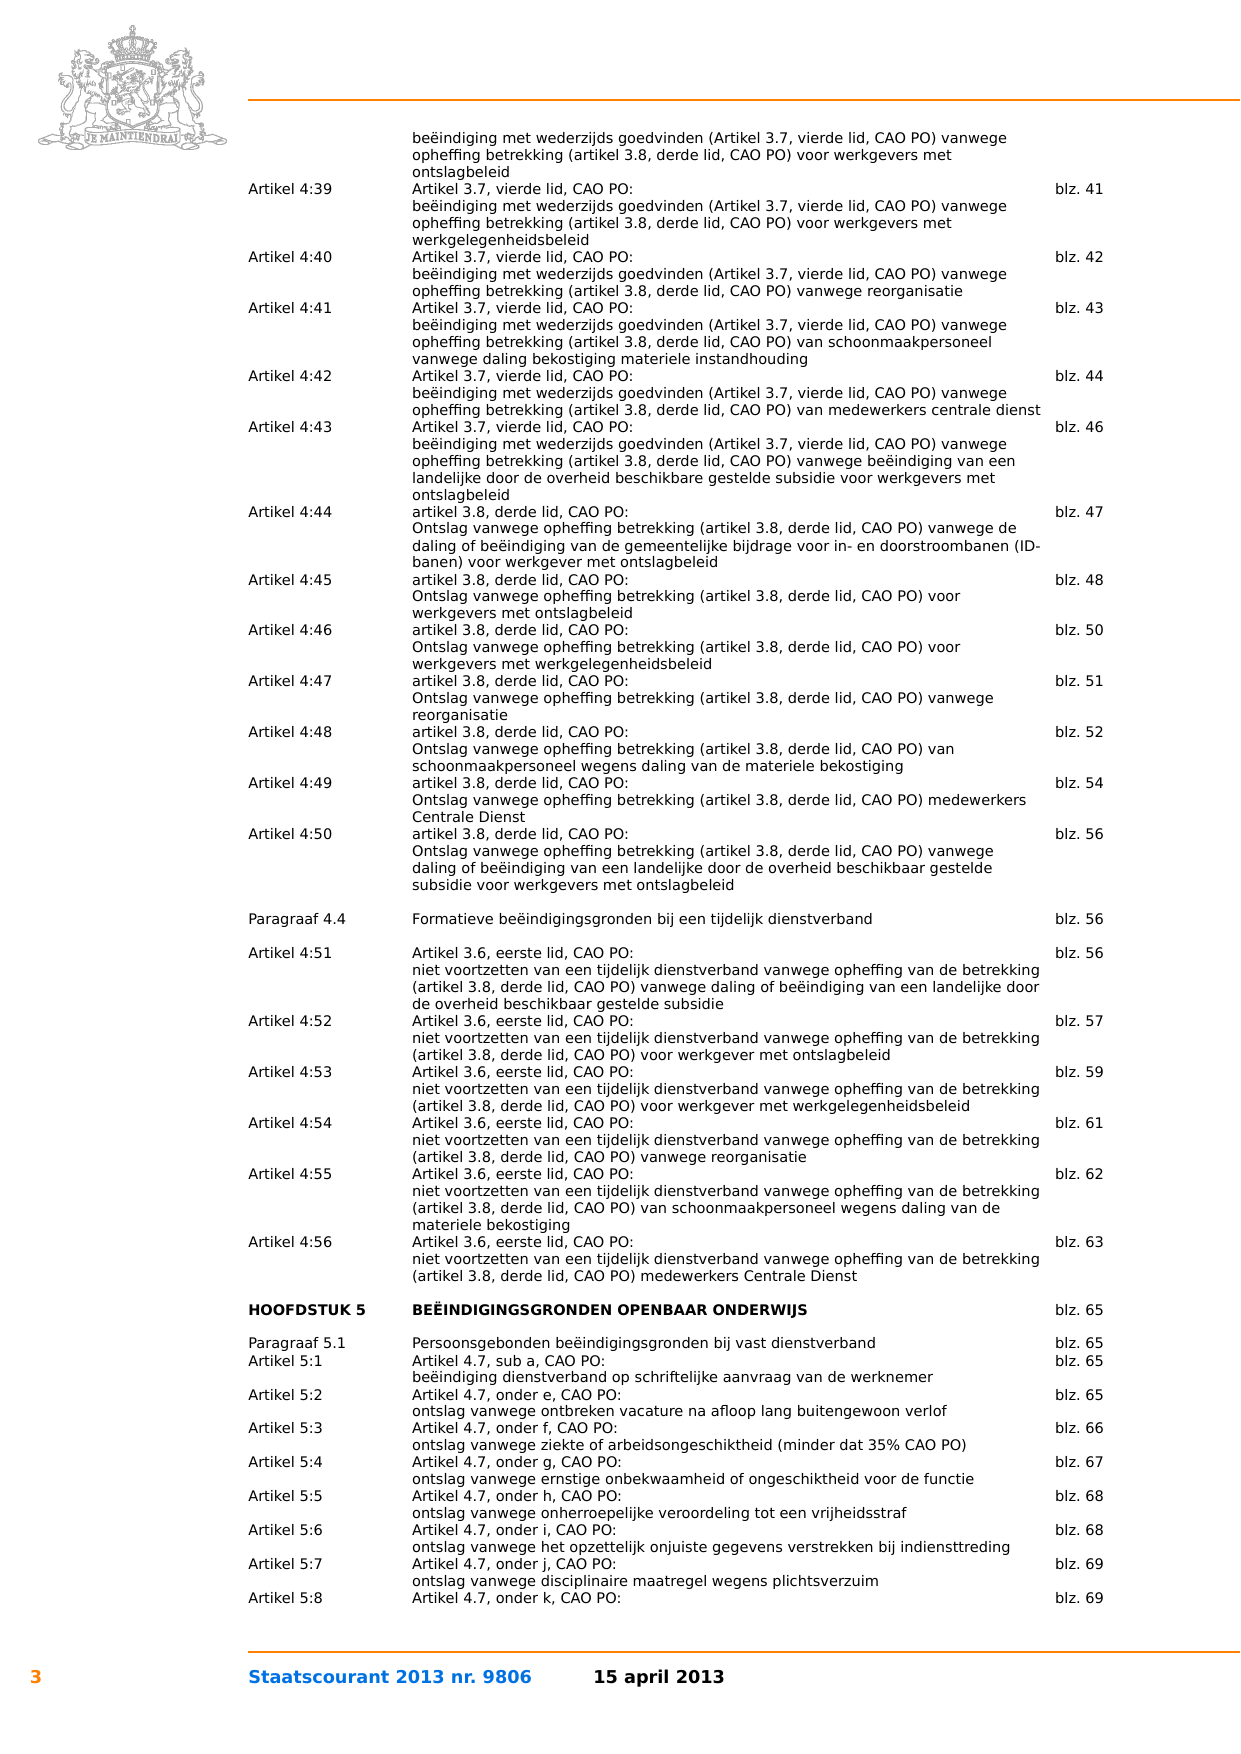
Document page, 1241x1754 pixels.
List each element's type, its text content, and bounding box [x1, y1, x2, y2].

table_cell [248, 792, 406, 826]
table_cell blz. 46 [1049, 419, 1163, 436]
table_cell Ontslag vanwege opheffing betrekking (artikel 3.8, derde lid, CAO PO) vanwege de daling of beëindiging van de gemeentelijke bijdrage voor in- en doorstroombanen (ID-banen) voor werkgever met ontslagbeleid [406, 520, 1049, 571]
table_cell [406, 1285, 1049, 1301]
table_cell [1049, 1369, 1163, 1386]
table_cell Formatieve beëindigingsgronden bij een tijdelijk dienstverband [406, 911, 1049, 928]
table_cell blz. 65 [1049, 1353, 1163, 1369]
table_cell [1049, 741, 1163, 775]
table_cell artikel 3.8, derde lid, CAO PO: [406, 622, 1049, 639]
table_cell [248, 1132, 406, 1166]
table_cell blz. 43 [1049, 300, 1163, 317]
table_cell Artikel 4:46 [248, 622, 406, 639]
table_cell [248, 1183, 406, 1233]
table_cell Artikel 4:56 [248, 1234, 406, 1251]
table_cell Ontslag vanwege opheffing betrekking (artikel 3.8, derde lid, CAO PO) van schoonmaakpersoneel wegens daling van de materiele bekostiging [406, 741, 1049, 775]
table_cell Artikel 4.7, onder i, CAO PO: [406, 1522, 1049, 1539]
table_cell [248, 1030, 406, 1064]
table_cell [1049, 843, 1163, 894]
table_cell blz. 54 [1049, 775, 1163, 792]
table_cell [1049, 385, 1163, 418]
table_cell Artikel 3.6, eerste lid, CAO PO: [406, 1234, 1049, 1251]
table_cell blz. 68 [1049, 1522, 1163, 1539]
table_cell Artikel 3.7, vierde lid, CAO PO: [406, 181, 1049, 198]
table_cell ontslag vanwege disciplinaire maatregel wegens plichtsverzuim [406, 1573, 1049, 1590]
table_cell Paragraaf 5.1 [248, 1335, 406, 1352]
table_cell [1049, 1285, 1163, 1301]
table_cell [1049, 894, 1163, 911]
table_cell [1049, 198, 1163, 249]
table_cell Artikel 5:7 [248, 1556, 406, 1573]
table_cell [248, 1573, 406, 1590]
table_cell [248, 266, 406, 300]
table_cell [406, 894, 1049, 911]
table_cell [248, 1403, 406, 1420]
table_cell artikel 3.8, derde lid, CAO PO: [406, 826, 1049, 843]
table_cell blz. 61 [1049, 1115, 1163, 1132]
table_cell [1049, 1319, 1163, 1335]
table_cell [1049, 690, 1163, 724]
table_cell [1049, 792, 1163, 826]
table_cell [406, 928, 1049, 945]
table_cell [1049, 1183, 1163, 1233]
table_cell Artikel 3.7, vierde lid, CAO PO: [406, 419, 1049, 436]
table_cell [248, 520, 406, 571]
table_cell Artikel 4:48 [248, 724, 406, 741]
table_cell Artikel 5:1 [248, 1353, 406, 1369]
table_cell [1049, 588, 1163, 622]
table_cell [248, 1285, 406, 1301]
table_cell niet voortzetten van een tijdelijk dienstverband vanwege opheffing van de betrekking (artikel 3.8, derde lid, CAO PO) voor werkgever met ontslagbeleid [406, 1030, 1049, 1064]
table_cell Artikel 4:49 [248, 775, 406, 792]
table_cell Artikel 5:6 [248, 1522, 406, 1539]
table_cell [1049, 1573, 1163, 1590]
table_cell [1049, 639, 1163, 673]
table_cell Artikel 4:40 [248, 249, 406, 266]
table_cell Artikel 4:50 [248, 826, 406, 843]
table_cell blz. 56 [1049, 945, 1163, 962]
table_cell [248, 198, 406, 249]
table_cell artikel 3.8, derde lid, CAO PO: [406, 673, 1049, 690]
table_cell [248, 436, 406, 503]
table_cell [248, 690, 406, 724]
table_cell blz. 44 [1049, 368, 1163, 384]
table_cell HOOFDSTUK 5 [248, 1301, 406, 1318]
table_cell Artikel 4:55 [248, 1166, 406, 1183]
table_cell [1049, 1030, 1163, 1064]
table_cell Artikel 4:44 [248, 504, 406, 520]
table_cell niet voortzetten van een tijdelijk dienstverband vanwege opheffing van de betrekking (artikel 3.8, derde lid, CAO PO) voor werkgever met werkgelegenheidsbeleid [406, 1081, 1049, 1115]
table_cell [1049, 928, 1163, 945]
table_cell [248, 843, 406, 894]
table_cell Artikel 4:53 [248, 1064, 406, 1081]
table_cell [1049, 1081, 1163, 1115]
table_cell Ontslag vanwege opheffing betrekking (artikel 3.8, derde lid, CAO PO) vanwege reorganisatie [406, 690, 1049, 724]
table_cell Artikel 4:51 [248, 945, 406, 962]
table_cell [248, 130, 406, 181]
table_cell Artikel 4.7, onder j, CAO PO: [406, 1556, 1049, 1573]
table_cell artikel 3.8, derde lid, CAO PO: [406, 775, 1049, 792]
table_cell blz. 48 [1049, 571, 1163, 588]
table_cell [248, 1081, 406, 1115]
table_cell [248, 588, 406, 622]
table_cell niet voortzetten van een tijdelijk dienstverband vanwege opheffing van de betrekking (artikel 3.8, derde lid, CAO PO) medewerkers Centrale Dienst [406, 1251, 1049, 1284]
table_cell [248, 741, 406, 775]
table_cell blz. 47 [1049, 504, 1163, 520]
table_cell Persoonsgebonden beëindigingsgronden bij vast dienstverband [406, 1335, 1049, 1352]
table_cell Artikel 4.7, onder h, CAO PO: [406, 1488, 1049, 1505]
table_cell Artikel 3.7, vierde lid, CAO PO: [406, 300, 1049, 317]
table_cell Artikel 3.7, vierde lid, CAO PO: [406, 368, 1049, 384]
table_cell [1049, 1132, 1163, 1166]
table_cell Artikel 4:39 [248, 181, 406, 198]
table_cell Artikel 3.6, eerste lid, CAO PO: [406, 945, 1049, 962]
table_cell [1049, 1251, 1163, 1284]
table_cell blz. 67 [1049, 1454, 1163, 1471]
table_cell Artikel 4:52 [248, 1013, 406, 1030]
table_cell Artikel 3.6, eerste lid, CAO PO: [406, 1166, 1049, 1183]
table_cell Ontslag vanwege opheffing betrekking (artikel 3.8, derde lid, CAO PO) voor werkgevers met ontslagbeleid [406, 588, 1049, 622]
table_cell [248, 385, 406, 418]
table_cell Ontslag vanwege opheffing betrekking (artikel 3.8, derde lid, CAO PO) vanwege daling of beëindiging van een landelijke door de overheid beschikbaar gestelde subsidie voor werkgevers met ontslagbeleid [406, 843, 1049, 894]
table_cell artikel 3.8, derde lid, CAO PO: [406, 724, 1049, 741]
table_cell [1049, 962, 1163, 1013]
table_cell Artikel 3.6, eerste lid, CAO PO: [406, 1064, 1049, 1081]
table_cell Artikel 4.7, onder k, CAO PO: [406, 1590, 1049, 1607]
table_cell Ontslag vanwege opheffing betrekking (artikel 3.8, derde lid, CAO PO) medewerkers Centrale Dienst [406, 792, 1049, 826]
table_cell Artikel 3.6, eerste lid, CAO PO: [406, 1013, 1049, 1030]
table_cell [1049, 520, 1163, 571]
table_cell niet voortzetten van een tijdelijk dienstverband vanwege opheffing van de betrekking (artikel 3.8, derde lid, CAO PO) vanwege daling of beëindiging van een landelijke door de overheid beschikbaar gestelde subsidie [406, 962, 1049, 1013]
table_cell [248, 1539, 406, 1556]
table_cell Artikel 5:2 [248, 1386, 406, 1403]
table_cell Artikel 5:5 [248, 1488, 406, 1505]
table_cell blz. 66 [1049, 1420, 1163, 1437]
table_cell BEËINDIGINGSGRONDEN OPENBAAR ONDERWIJS [406, 1301, 1049, 1318]
table_cell beëindiging met wederzijds goedvinden (Artikel 3.7, vierde lid, CAO PO) vanwege opheffing betrekking (artikel 3.8, derde lid, CAO PO) voor werkgevers met ontslagbeleid [406, 130, 1049, 181]
table_cell blz. 51 [1049, 673, 1163, 690]
table_cell Artikel 4.7, sub a, CAO PO: [406, 1353, 1049, 1369]
table_cell Artikel 4.7, onder e, CAO PO: [406, 1386, 1049, 1403]
table_cell blz. 63 [1049, 1234, 1163, 1251]
table_cell artikel 3.8, derde lid, CAO PO: [406, 504, 1049, 520]
table_cell blz. 57 [1049, 1013, 1163, 1030]
table_cell blz. 56 [1049, 911, 1163, 928]
table_cell artikel 3.8, derde lid, CAO PO: [406, 571, 1049, 588]
table_cell niet voortzetten van een tijdelijk dienstverband vanwege opheffing van de betrekking (artikel 3.8, derde lid, CAO PO) vanwege reorganisatie [406, 1132, 1049, 1166]
table_cell [1049, 1403, 1163, 1420]
table_cell Artikel 4:47 [248, 673, 406, 690]
table_cell blz. 52 [1049, 724, 1163, 741]
table_cell [248, 1437, 406, 1454]
table_cell blz. 62 [1049, 1166, 1163, 1183]
table_cell niet voortzetten van een tijdelijk dienstverband vanwege opheffing van de betrekking (artikel 3.8, derde lid, CAO PO) van schoonmaakpersoneel wegens daling van de materiele bekostiging [406, 1183, 1049, 1233]
table_cell [1049, 1539, 1163, 1556]
table_cell ontslag vanwege ontbreken vacature na afloop lang buitengewoon verlof [406, 1403, 1049, 1420]
table_cell [1049, 266, 1163, 300]
table_cell [248, 1471, 406, 1488]
table_cell [248, 894, 406, 911]
table_cell [248, 928, 406, 945]
table_cell Artikel 3.6, eerste lid, CAO PO: [406, 1115, 1049, 1132]
table_cell [1049, 1437, 1163, 1454]
table_cell ontslag vanwege ernstige onbekwaamheid of ongeschiktheid voor de functie [406, 1471, 1049, 1488]
table_cell [1049, 130, 1163, 181]
table_cell [1049, 1505, 1163, 1522]
table_cell blz. 50 [1049, 622, 1163, 639]
table_cell beëindiging met wederzijds goedvinden (Artikel 3.7, vierde lid, CAO PO) vanwege opheffing betrekking (artikel 3.8, derde lid, CAO PO) voor werkgevers met werkgelegenheidsbeleid [406, 198, 1049, 249]
picture [38, 25, 227, 150]
table_cell [248, 1319, 406, 1335]
table_cell Artikel 4.7, onder f, CAO PO: [406, 1420, 1049, 1437]
table_cell [248, 962, 406, 1013]
table_cell [248, 1505, 406, 1522]
table_cell beëindiging met wederzijds goedvinden (Artikel 3.7, vierde lid, CAO PO) vanwege opheffing betrekking (artikel 3.8, derde lid, CAO PO) van medewerkers centrale dienst [406, 385, 1049, 418]
table_cell blz. 42 [1049, 249, 1163, 266]
table_cell Artikel 5:3 [248, 1420, 406, 1437]
table_cell [1049, 436, 1163, 503]
table_cell blz. 69 [1049, 1590, 1163, 1607]
table_cell Artikel 3.7, vierde lid, CAO PO: [406, 249, 1049, 266]
table_cell Ontslag vanwege opheffing betrekking (artikel 3.8, derde lid, CAO PO) voor werkgevers met werkgelegenheidsbeleid [406, 639, 1049, 673]
table_cell Artikel 4:42 [248, 368, 406, 384]
table_cell Artikel 4:43 [248, 419, 406, 436]
table_cell blz. 69 [1049, 1556, 1163, 1573]
table_cell Artikel 5:4 [248, 1454, 406, 1471]
table_cell blz. 68 [1049, 1488, 1163, 1505]
table_cell beëindiging met wederzijds goedvinden (Artikel 3.7, vierde lid, CAO PO) vanwege opheffing betrekking (artikel 3.8, derde lid, CAO PO) vanwege beëindiging van een landelijke door de overheid beschikbare gestelde subsidie voor werkgevers met ontslagbeleid [406, 436, 1049, 503]
table_cell [1049, 1471, 1163, 1488]
table_cell blz. 56 [1049, 826, 1163, 843]
table_cell beëindiging met wederzijds goedvinden (Artikel 3.7, vierde lid, CAO PO) vanwege opheffing betrekking (artikel 3.8, derde lid, CAO PO) van schoonmaakpersoneel vanwege daling bekostiging materiele instandhouding [406, 317, 1049, 368]
table_cell Artikel 4:41 [248, 300, 406, 317]
table_cell blz. 65 [1049, 1386, 1163, 1403]
table_cell Paragraaf 4.4 [248, 911, 406, 928]
table_cell [248, 1369, 406, 1386]
table_cell blz. 65 [1049, 1301, 1163, 1318]
table_cell beëindiging met wederzijds goedvinden (Artikel 3.7, vierde lid, CAO PO) vanwege opheffing betrekking (artikel 3.8, derde lid, CAO PO) vanwege reorganisatie [406, 266, 1049, 300]
table_cell blz. 65 [1049, 1335, 1163, 1352]
table_cell [248, 1251, 406, 1284]
table_cell beëindiging dienstverband op schriftelijke aanvraag van de werknemer [406, 1369, 1049, 1386]
table_cell Artikel 4:45 [248, 571, 406, 588]
table_cell [248, 639, 406, 673]
table_cell ontslag vanwege ziekte of arbeidsongeschiktheid (minder dat 35% CAO PO) [406, 1437, 1049, 1454]
table_cell Artikel 4.7, onder g, CAO PO: [406, 1454, 1049, 1471]
table_cell [248, 317, 406, 368]
table_cell blz. 41 [1049, 181, 1163, 198]
table_cell [406, 1319, 1049, 1335]
table_cell Artikel 5:8 [248, 1590, 406, 1607]
table_cell ontslag vanwege het opzettelijk onjuiste gegevens verstrekken bij indiensttreding [406, 1539, 1049, 1556]
table_cell blz. 59 [1049, 1064, 1163, 1081]
table_cell ontslag vanwege onherroepelijke veroordeling tot een vrijheidsstraf [406, 1505, 1049, 1522]
table_cell Artikel 4:54 [248, 1115, 406, 1132]
table_cell [1049, 317, 1163, 368]
